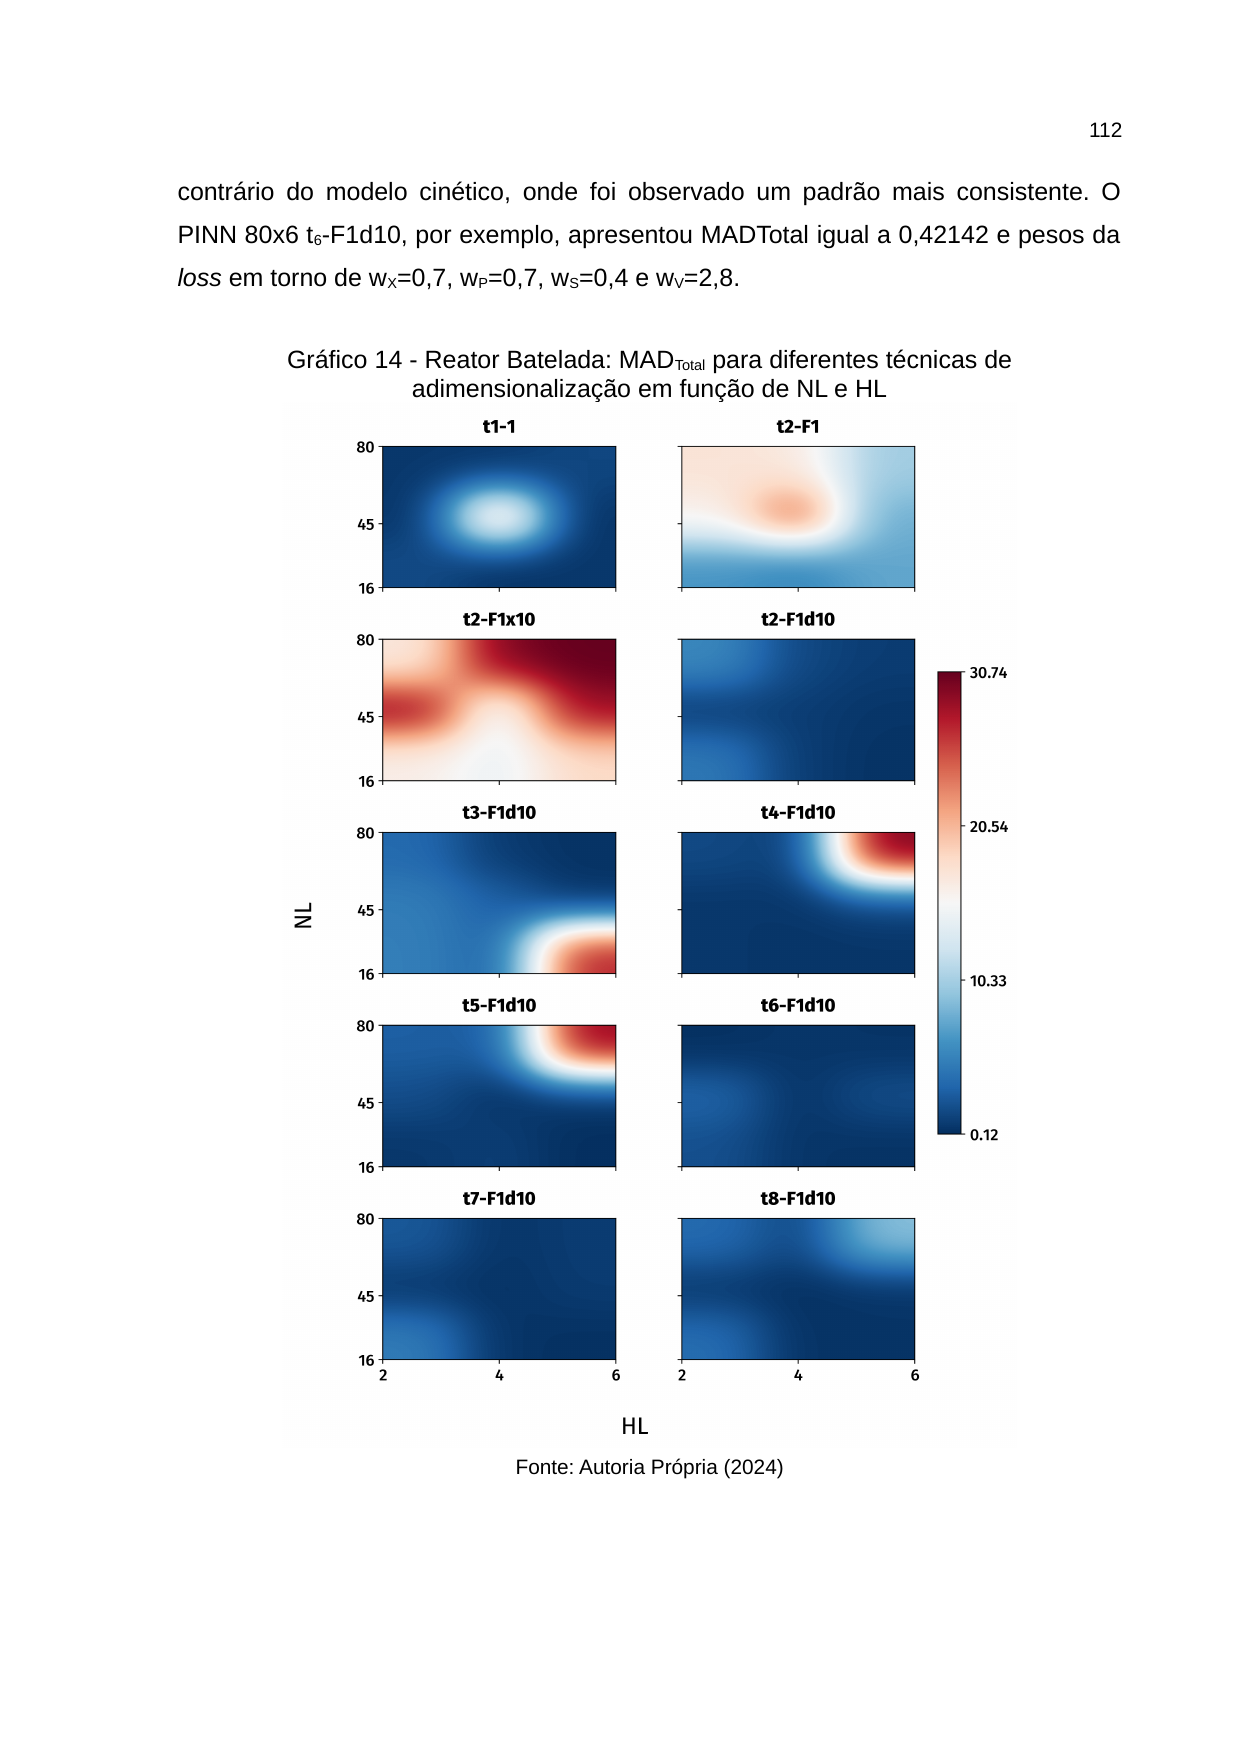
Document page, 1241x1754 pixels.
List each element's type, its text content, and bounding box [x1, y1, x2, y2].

text Gráfico 14 - Reator Batelada: MADTotal para diferentes técnicas de adimensionalização em função de NL e HL [237, 345, 1062, 403]
text Fonte: Autoria Própria (2024) [177, 349, 1122, 1479]
picture [282, 402, 1017, 1448]
text contrário do modelo cinético, onde foi observado um padrão mais consistente. O PINN 80x6 t6-F1d10, por exemplo, apresentou MADTotal igual a 0,42142 e pesos da loss em torno de wX=0,7, wP=0,7, wS=0,4 e wV=2,8. [177, 177, 1122, 292]
